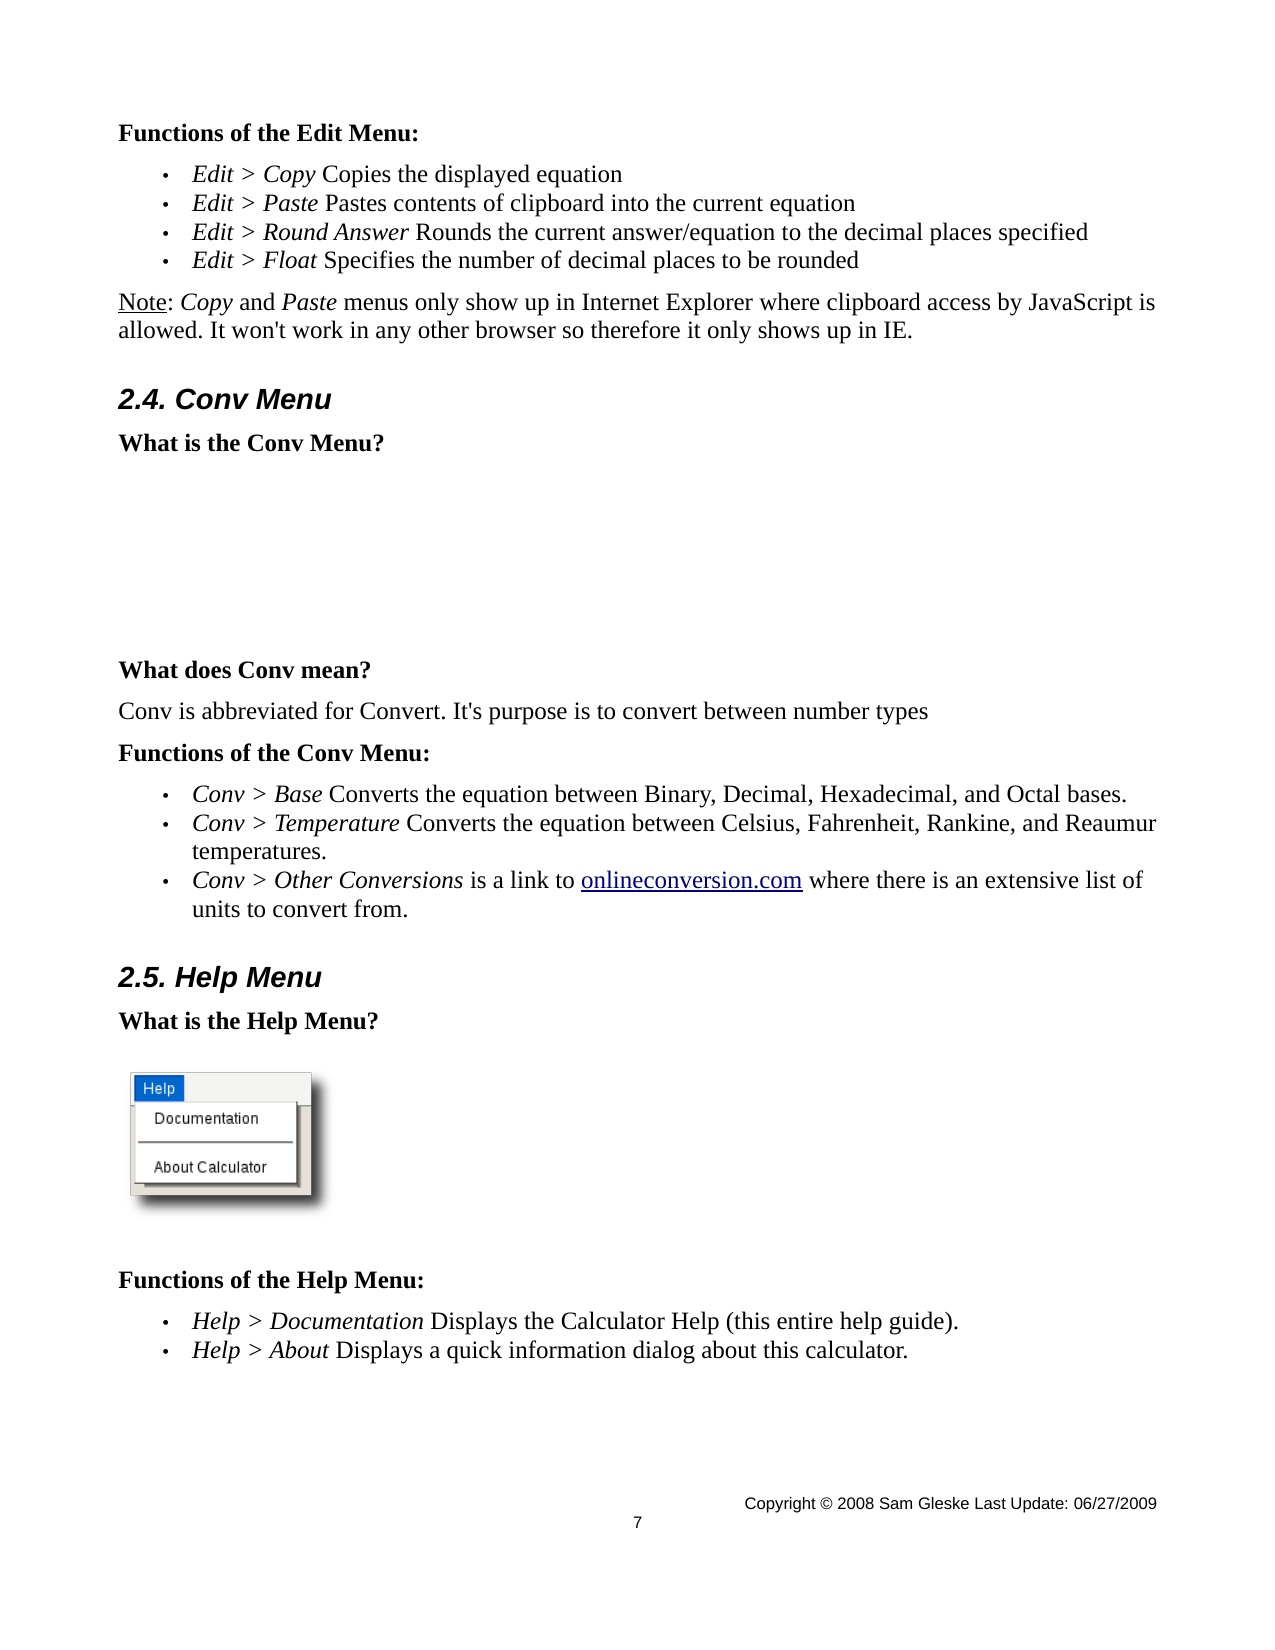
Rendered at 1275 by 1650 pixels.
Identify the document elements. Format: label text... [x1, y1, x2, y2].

list Edit > Copy Copies the displayed equation [162, 159, 1157, 188]
text Note: Copy and Paste menus only show up in Internet Explorer where clipboard access by JavaScript is allowed. It won't work in any other browser so therefore it only shows up in IE. [118, 287, 1157, 344]
list Conv > Base Converts the equation between Binary, Decimal, Hexadecimal, and Octal bases. [162, 779, 1157, 808]
text What does Conv mean? [118, 655, 1157, 684]
list Edit > Paste Pastes contents of clipboard into the current equation [162, 188, 1157, 217]
text What is the Help Menu? [118, 1006, 1157, 1035]
text Conv is abbreviated for Convert. It's purpose is to convert between number types [118, 696, 1157, 725]
subtitle 2.5. Help Menu [118, 960, 1157, 994]
text Functions of the Help Menu: [118, 1265, 1157, 1294]
list Help > Documentation Displays the Calculator Help (this entire help guide). [162, 1306, 1157, 1335]
list Help > About Displays a quick information dialog about this calculator. [162, 1335, 1157, 1364]
text Functions of the Edit Menu: [118, 118, 1157, 147]
list Edit > Round Answer Rounds the current answer/equation to the decimal places specified [162, 217, 1157, 246]
list Conv > Other Conversions is a link to onlineconversion.com where there is an extensive list of units to convert from. [162, 865, 1157, 923]
list Edit > Float Specifies the number of decimal places to be rounded [162, 246, 1157, 274]
picture [122, 1064, 340, 1224]
text Functions of the Conv Menu: [118, 738, 1157, 766]
list Conv > Temperature Converts the equation between Celsius, Fahrenheit, Rankine, and Reaumur temperatures. [162, 808, 1157, 865]
text What is the Conv Menu? [118, 428, 1157, 457]
subtitle 2.4. Conv Menu [118, 382, 1157, 415]
